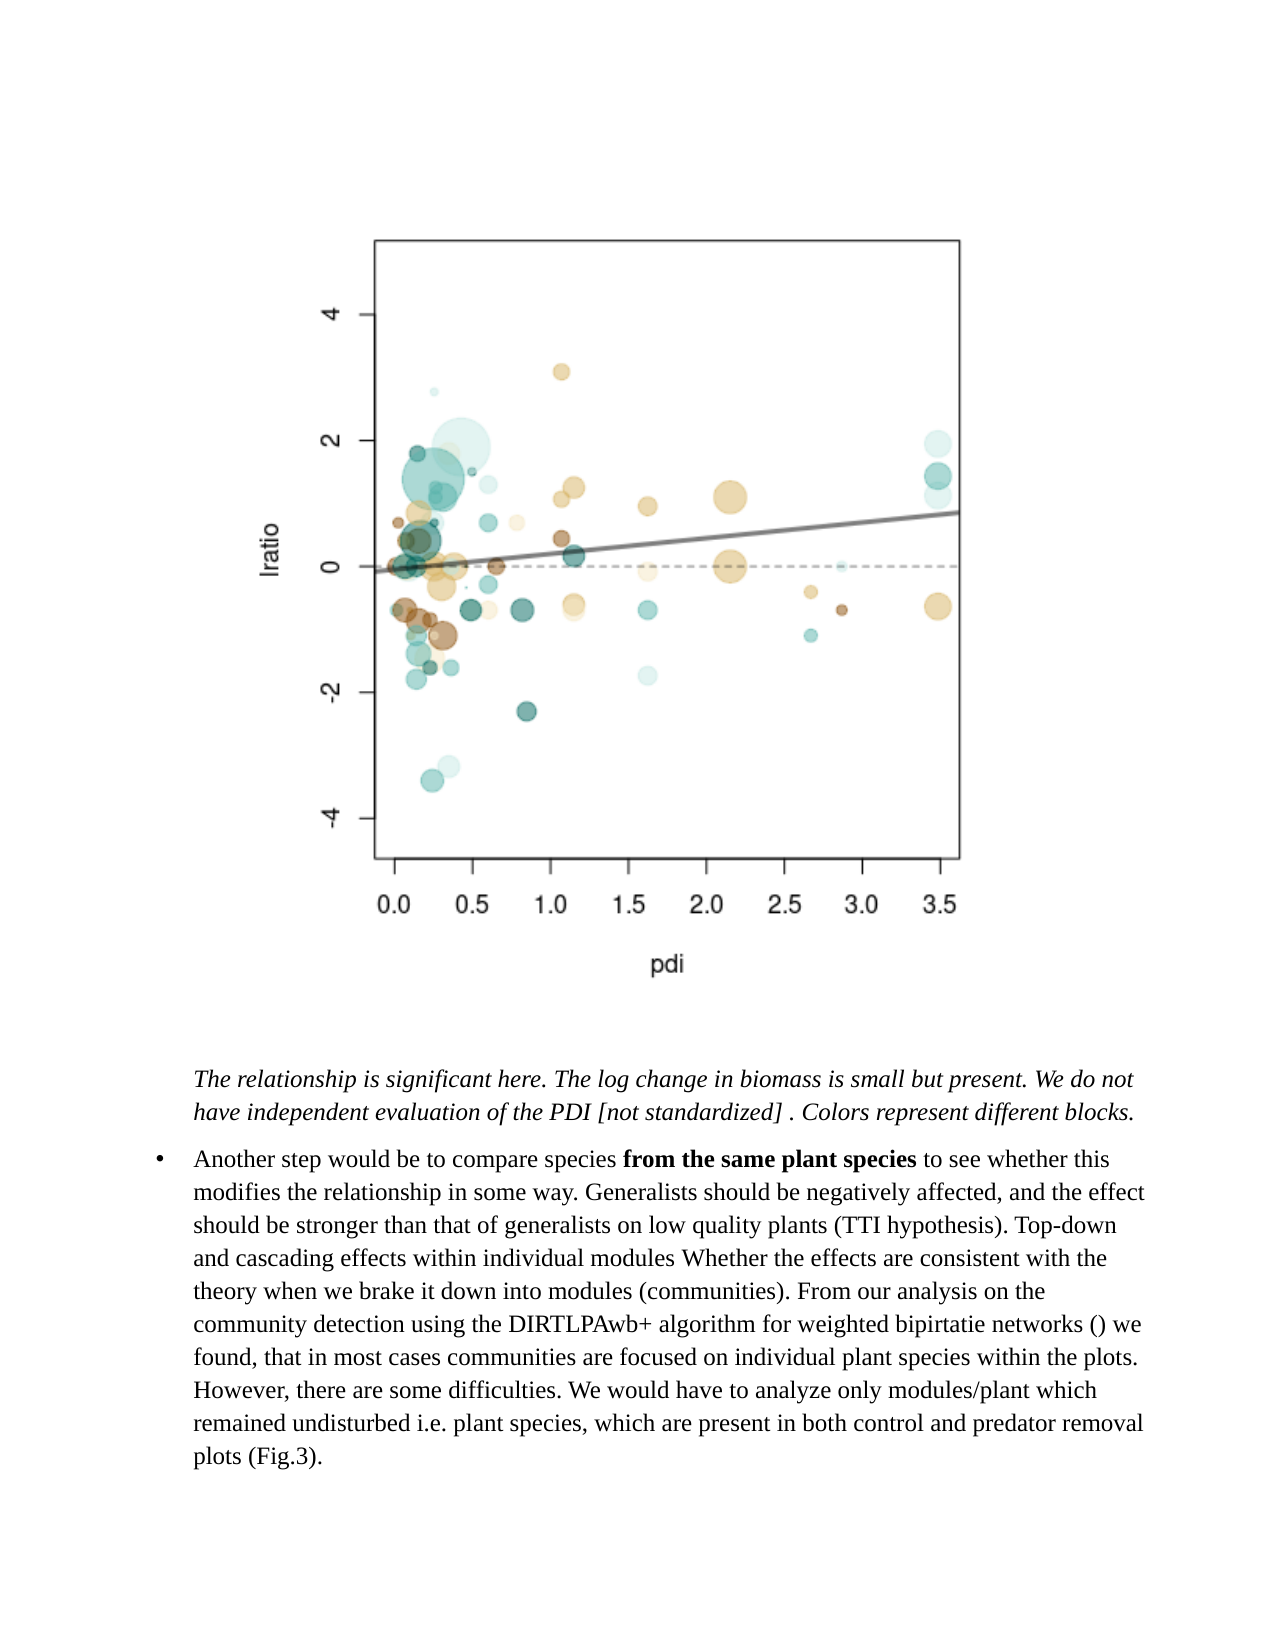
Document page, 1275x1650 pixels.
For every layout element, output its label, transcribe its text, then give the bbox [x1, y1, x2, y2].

list Another step would be to compare species from the same plant species to see whether this modifies the relationship in some way. Generalists should be negatively affected, and the effect should be stronger than that of generalists on low quality plants (TTI hypothesis). Top-down and cascading effects within individual modules Whether the effects are consistent with the theory when we brake it down into modules (communities). From our analysis on the community detection using the DIRTLPAwb+ algorithm for weighted bipirtatie networks () we found, that in most cases communities are focused on individual plant species within the plots. However, there are some difficulties. We would have to analyze only modules/plant which remained undisturbed i.e. plant species, which are present in both control and predator removal plots (Fig.3). [156, 1144, 1157, 1470]
list The relationship is significant here. The log change in biomass is small but present. We do not have independent evaluation of the PDI [not standardized] . Colors represent different blocks. [156, 1064, 1157, 1125]
picture [252, 118, 1023, 1012]
